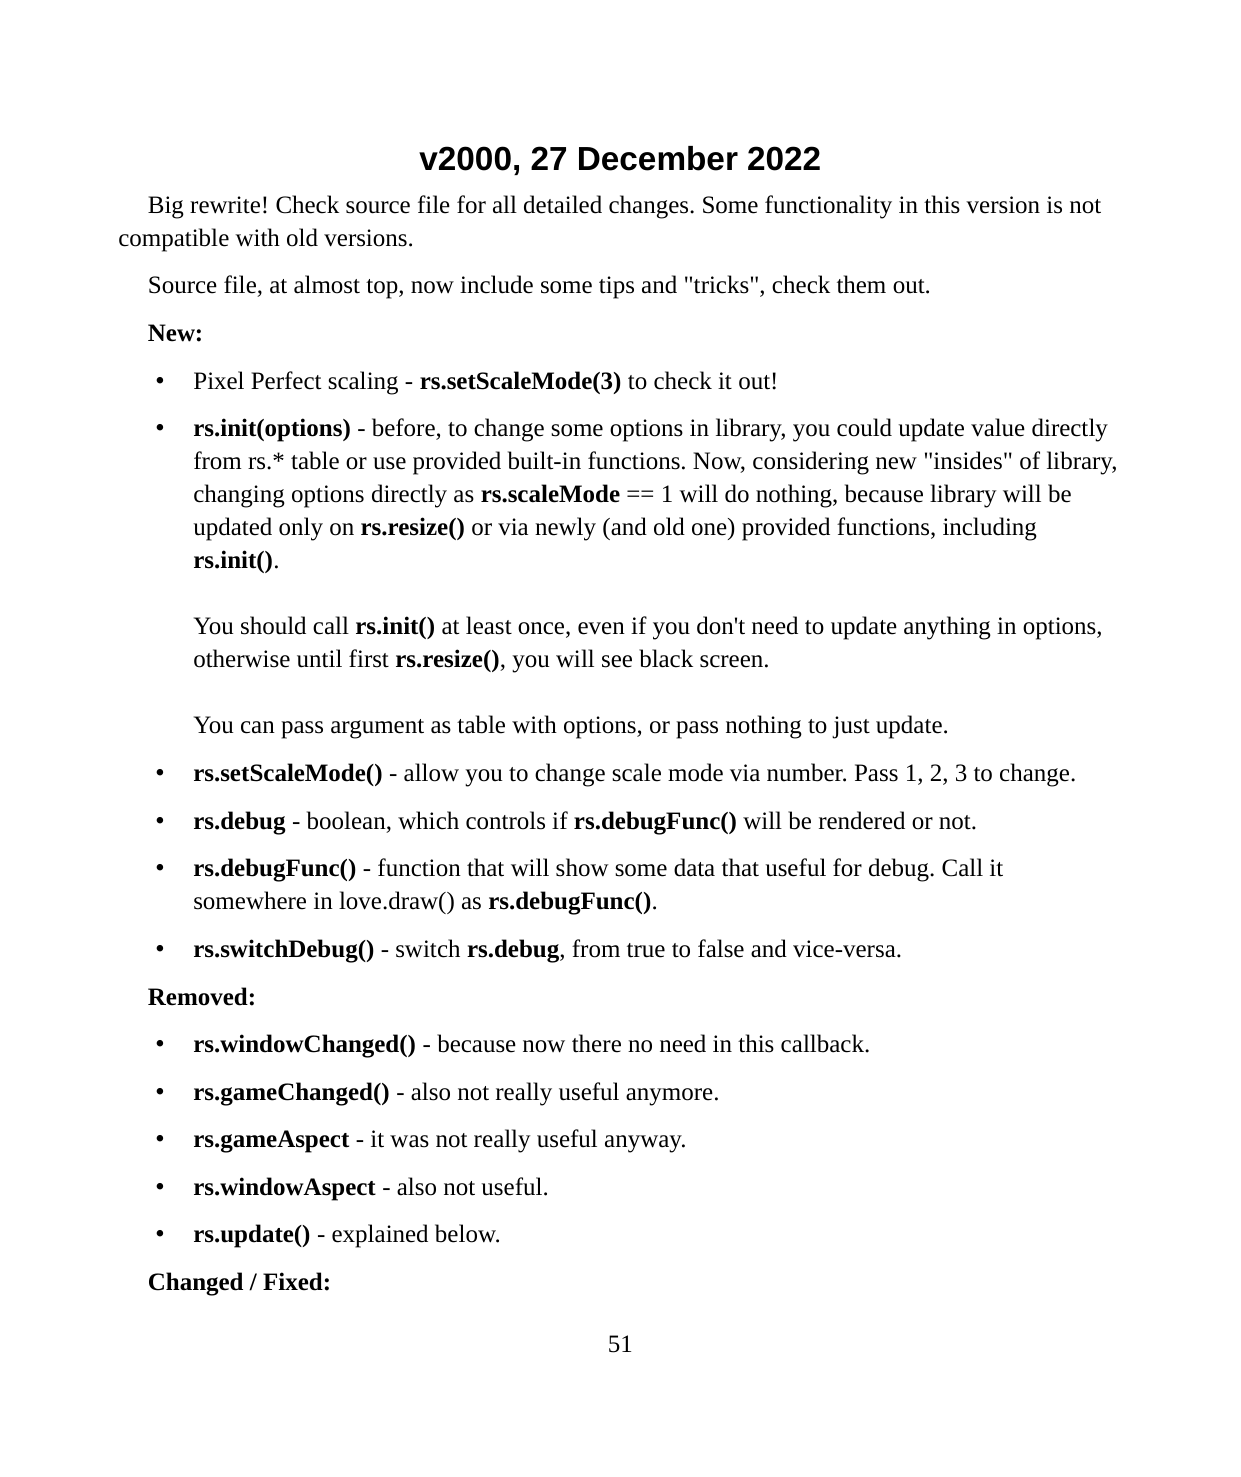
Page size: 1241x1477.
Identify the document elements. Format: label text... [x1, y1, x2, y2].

text Changed / Fixed: [118, 1267, 1122, 1296]
list rs.windowAspect - also not useful. [156, 1172, 1122, 1201]
subtitle v2000, 27 December 2022 [118, 139, 1122, 177]
text New: [118, 318, 1122, 347]
list rs.debug - boolean, which controls if rs.debugFunc() will be rendered or not. [156, 806, 1122, 834]
list rs.windowChanged() - because now there no need in this callback. [156, 1029, 1122, 1058]
list Pixel Perfect scaling - rs.setScaleMode(3) to check it out! [156, 366, 1122, 394]
text Removed: [118, 982, 1122, 1010]
text Big rewrite! Check source file for all detailed changes. Some functionality in this version is not compatible with old versions. [118, 190, 1122, 252]
list rs.setScaleMode() - allow you to change scale mode via number. Pass 1, 2, 3 to change. [156, 758, 1122, 787]
list rs.switchDebug() - switch rs.debug, from true to false and vice-versa. [156, 934, 1122, 963]
text Source file, at almost top, now include some tips and "tricks", check them out. [118, 271, 1122, 299]
list rs.debugFunc() - function that will show some data that useful for debug. Call it somewhere in love.draw() as rs.debugFunc(). [156, 853, 1122, 915]
list rs.gameChanged() - also not really useful anymore. [156, 1077, 1122, 1106]
list rs.init(options) - before, to change some options in library, you could update value directly from rs.* table or use provided built-in functions. Now, considering new "insides" of library, changing options directly as rs.scaleMode == 1 will do nothing, because library will be updated only on rs.resize() or via newly (and old one) provided functions, including rs.init(). You should call rs.init() at least once, even if you don't need to update anything in options, otherwise until first rs.resize(), you will see black screen. You can pass argument as table with options, or pass nothing to just update. [156, 413, 1122, 739]
list rs.update() - explained below. [156, 1219, 1122, 1248]
list rs.gameAspect - it was not really useful anyway. [156, 1124, 1122, 1153]
